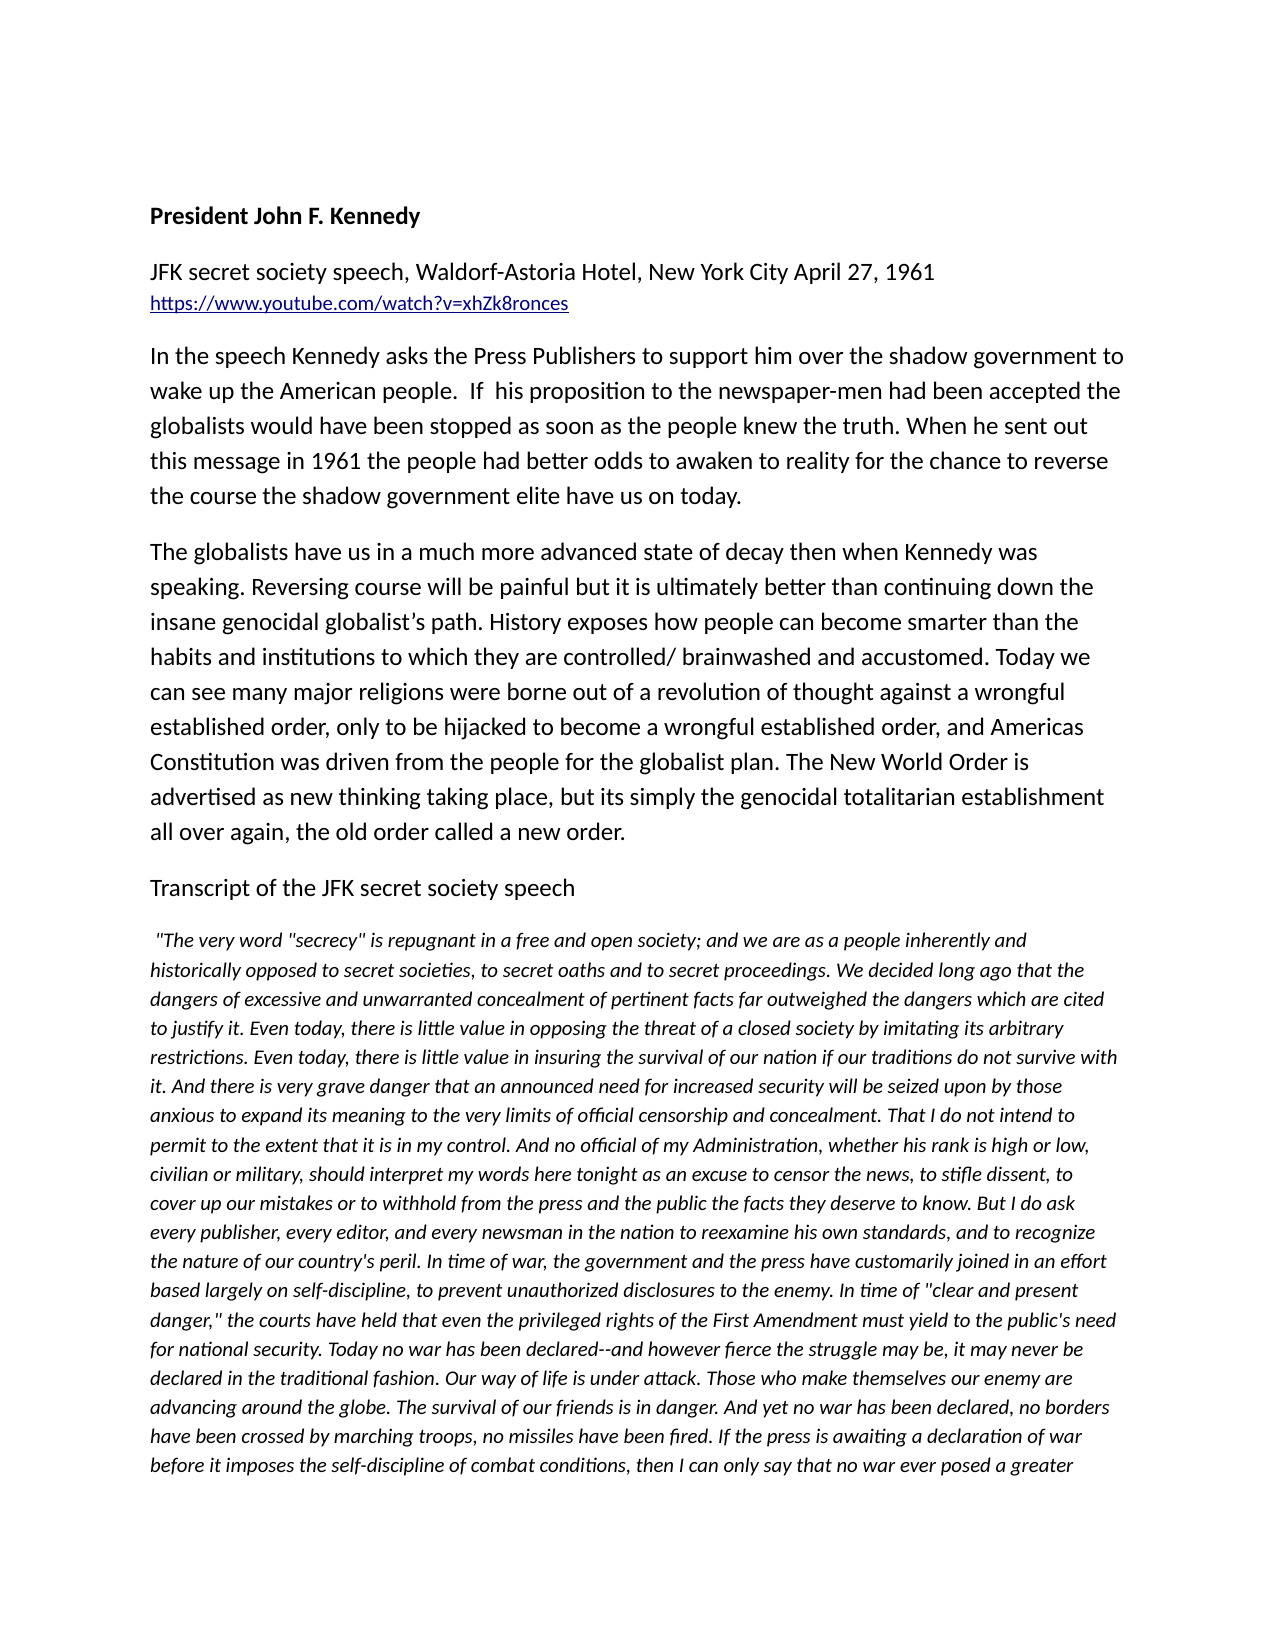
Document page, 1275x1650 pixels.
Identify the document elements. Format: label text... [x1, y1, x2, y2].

text President John F. Kennedy [150, 200, 1125, 231]
text JFK secret society speech, Waldorf-Astoria Hotel, New York City April 27, 1961 https://www.youtube.com/watch?v=xhZk8ronces [150, 256, 1125, 316]
text The globalists have us in a much more advanced state of decay then when Kennedy was speaking. Reversing course will be painful but it is ultimately better than continuing down the insane genocidal globalist’s path. History exposes how people can become smarter than the habits and institutions to which they are controlled/ brainwashed and accustomed. Today we can see many major religions were borne out of a revolution of thought against a wrongful established order, only to be hijacked to become a wrongful established order, and Americas Constitution was driven from the people for the globalist plan. The New World Order is advertised as new thinking taking place, but its simply the genocidal totalitarian establishment all over again, the old order called a new order. [150, 536, 1125, 846]
text Transcript of the JFK secret society speech [150, 872, 1125, 902]
text "The very word "secrecy" is repugnant in a free and open society; and we are as a people inherently and historically opposed to secret societies, to secret oaths and to secret proceedings. We decided long ago that the dangers of excessive and unwarranted concealment of pertinent facts far outweighed the dangers which are cited to justify it. Even today, there is little value in opposing the threat of a closed society by imitating its arbitrary restrictions. Even today, there is little value in insuring the survival of our nation if our traditions do not survive with it. And there is very grave danger that an announced need for increased security will be seized upon by those anxious to expand its meaning to the very limits of official censorship and concealment. That I do not intend to permit to the extent that it is in my control. And no official of my Administration, whether his rank is high or low, civilian or military, should interpret my words here tonight as an excuse to censor the news, to stifle dissent, to cover up our mistakes or to withhold from the press and the public the facts they deserve to know. But I do ask every publisher, every editor, and every newsman in the nation to reexamine his own standards, and to recognize the nature of our country's peril. In time of war, the government and the press have customarily joined in an effort based largely on self-discipline, to prevent unauthorized disclosures to the enemy. In time of "clear and present danger," the courts have held that even the privileged rights of the First Amendment must yield to the public's need for national security. Today no war has been declared--and however fierce the struggle may be, it may never be declared in the traditional fashion. Our way of life is under attack. Those who make themselves our enemy are advancing around the globe. The survival of our friends is in danger. And yet no war has been declared, no borders have been crossed by marching troops, no missiles have been fired. If the press is awaiting a declaration of war before it imposes the self-discipline of combat conditions, then I can only say that no war ever posed a greater [150, 928, 1125, 1478]
text In the speech Kennedy asks the Press Publishers to support him over the shadow government to wake up the American people. If his proposition to the newspaper-men had been accepted the globalists would have been stopped as soon as the people knew the truth. When he sent out this message in 1961 the people had better odds to awaken to reality for the chance to reverse the course the shadow government elite have us on today. [150, 340, 1125, 511]
